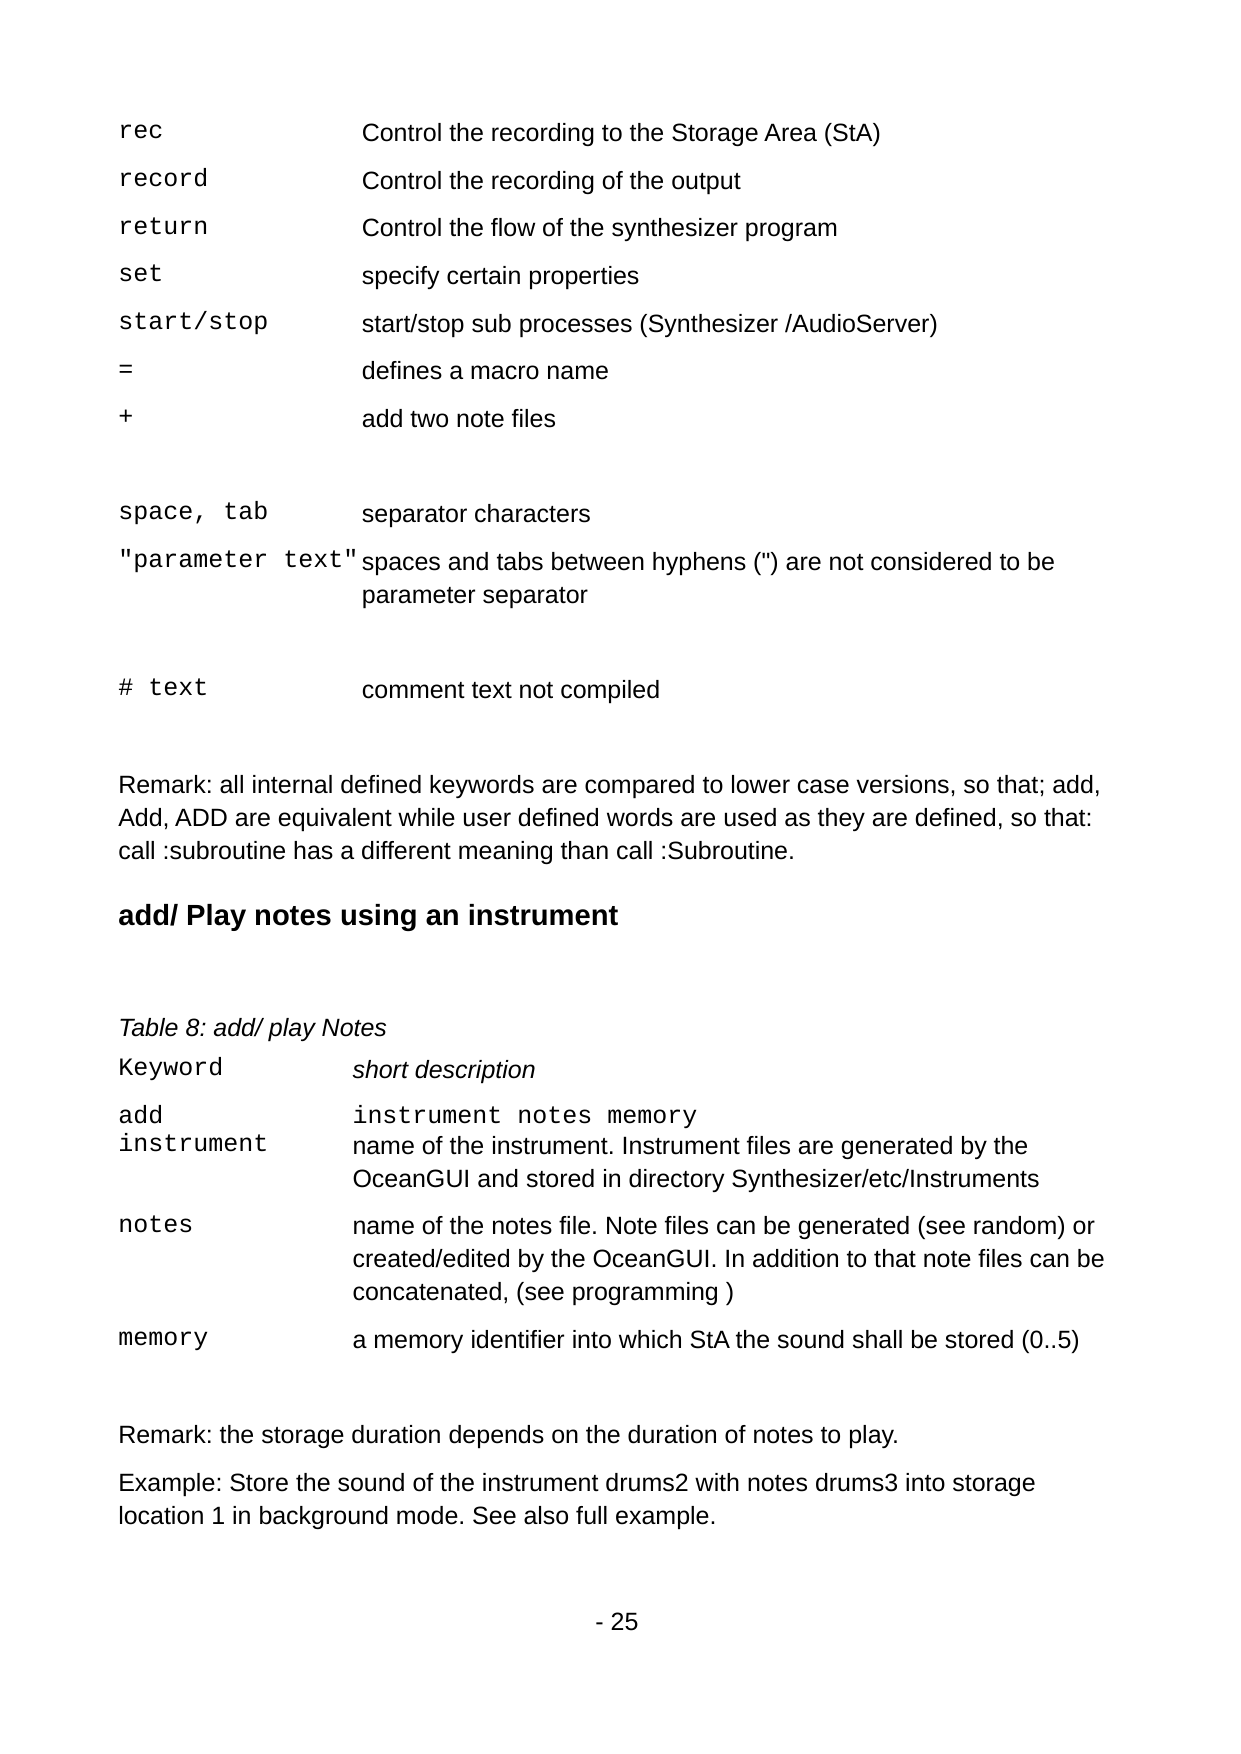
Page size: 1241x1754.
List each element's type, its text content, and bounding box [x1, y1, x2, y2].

table_cell specify certain properties [362, 261, 1122, 308]
table_cell instrument notes memory [352, 1102, 1122, 1131]
table_cell spaces and tabs between hyphens (") are not considered to be parameter separator [362, 547, 1122, 627]
table_header short description [352, 1055, 1122, 1102]
text Table 8: add/ play Notes [118, 1013, 1122, 1042]
table_cell name of the notes file. Note files can be generated (see random) or created/edited by the OceanGUI. In addition to that note files can be concatenated, (see programming ) [352, 1211, 1122, 1325]
table_header Keyword [118, 1055, 352, 1102]
text Remark: all internal defined keywords are compared to lower case versions, so that; add, Add, ADD are equivalent while user defined words are used as they are defined, so that: call :subroutine has a different meaning than call :Subroutine. [118, 770, 1122, 865]
table_cell Control the recording of the output [362, 166, 1122, 213]
text Remark: the storage duration depends on the duration of notes to play. [118, 1420, 1122, 1449]
table_cell Control the flow of the synthesizer program [362, 213, 1122, 261]
table_cell [362, 627, 1122, 675]
table_cell rec [118, 118, 362, 166]
table_cell comment text not compiled [362, 675, 1122, 722]
table_cell "parameter text" [118, 547, 362, 627]
table_cell # text [118, 675, 362, 722]
table_cell defines a macro name [362, 356, 1122, 404]
table_cell add [118, 1102, 352, 1131]
table_cell name of the instrument. Instrument files are generated by the OceanGUI and stored in directory Synthesizer/etc/Instruments [352, 1131, 1122, 1211]
text Example: Store the sound of the instrument drums2 with notes drums3 into storage location 1 in background mode. See also full example. [118, 1468, 1122, 1529]
table_cell [118, 627, 362, 675]
table_cell add two note files [362, 404, 1122, 451]
table_cell Control the recording to the Storage Area (StA) [362, 118, 1122, 166]
table_cell = [118, 356, 362, 404]
table_cell memory [118, 1325, 352, 1372]
table_cell start/stop sub processes (Synthesizer /AudioServer) [362, 309, 1122, 356]
table_cell space, tab [118, 499, 362, 547]
subtitle add/ Play notes using an instrument [118, 898, 1122, 932]
table_cell start/stop [118, 309, 362, 356]
table_cell [362, 451, 1122, 499]
table_cell separator characters [362, 499, 1122, 547]
table_cell a memory identifier into which StA the sound shall be stored (0..5) [352, 1325, 1122, 1372]
table_cell set [118, 261, 362, 308]
table_cell record [118, 166, 362, 213]
table_cell return [118, 213, 362, 261]
table_cell instrument [118, 1131, 352, 1211]
table_cell [118, 451, 362, 499]
table_cell + [118, 404, 362, 451]
table_cell notes [118, 1211, 352, 1325]
